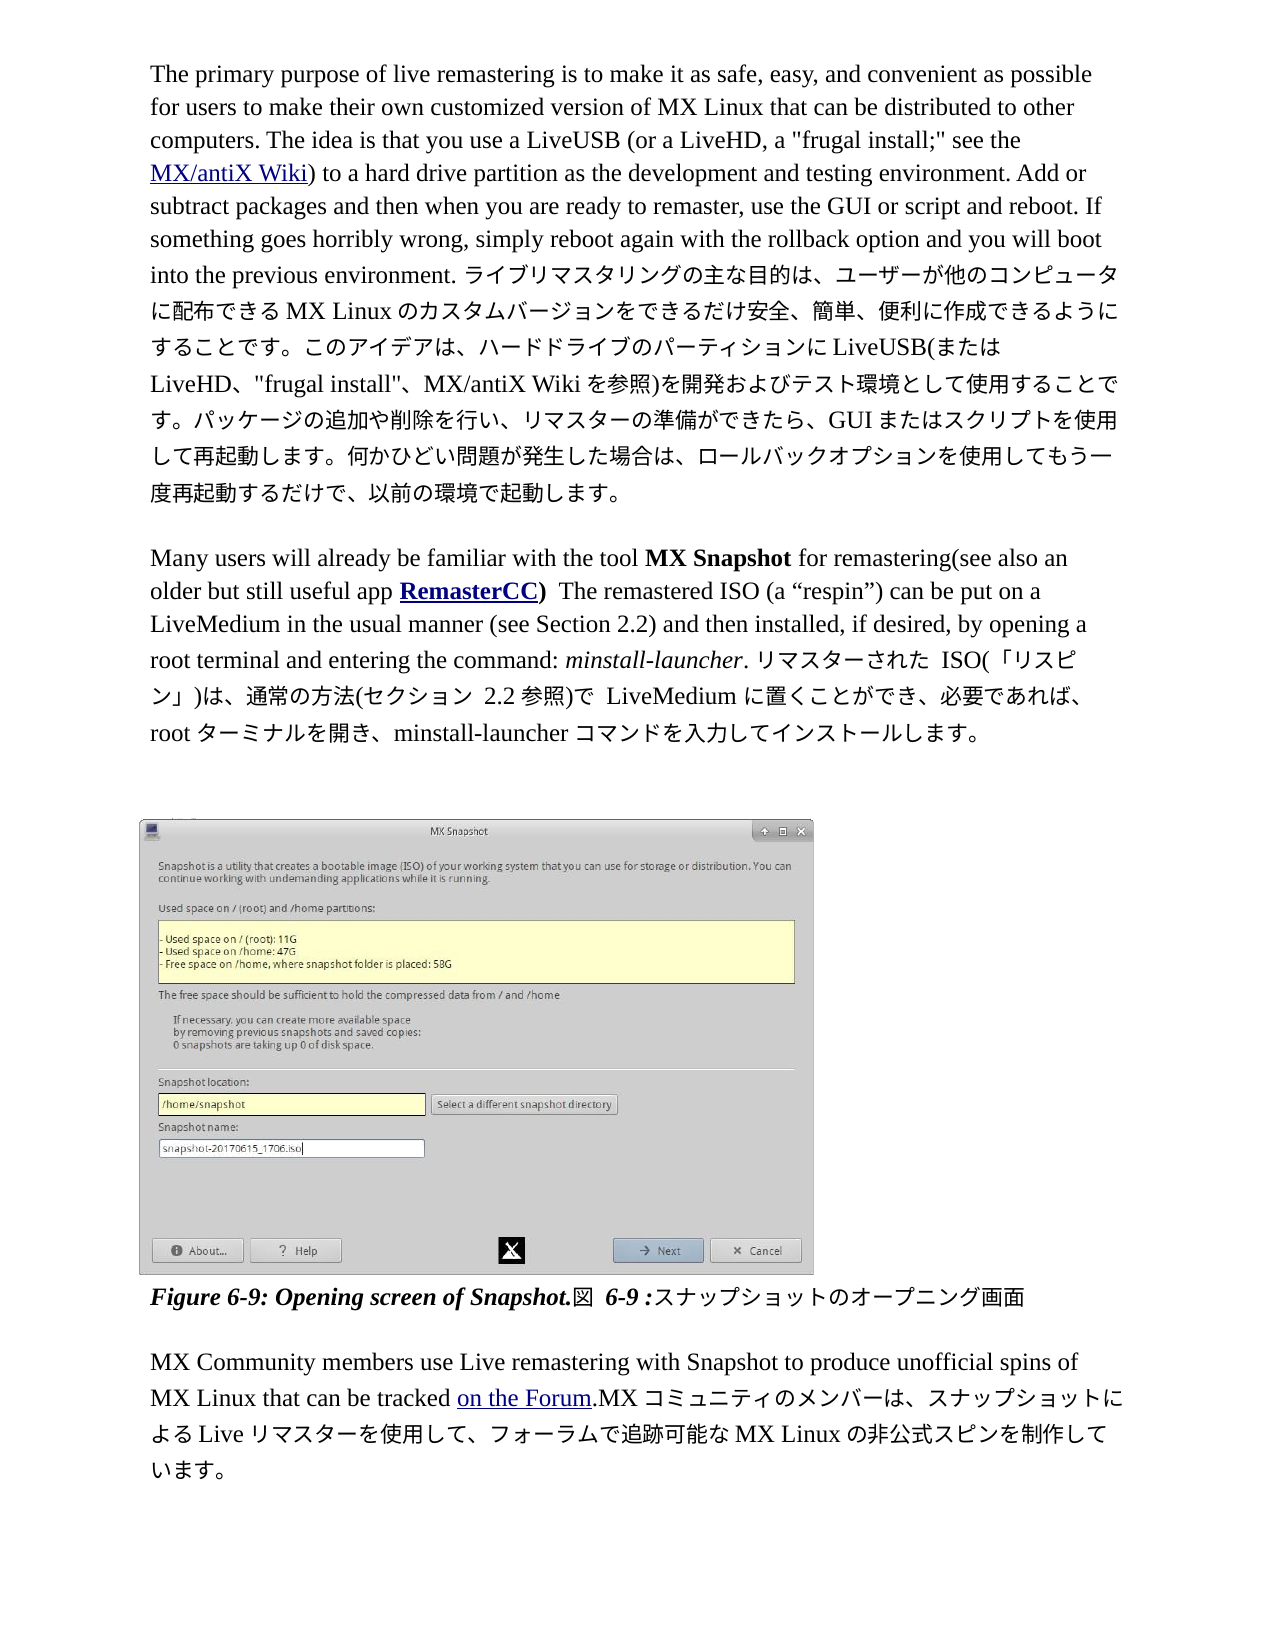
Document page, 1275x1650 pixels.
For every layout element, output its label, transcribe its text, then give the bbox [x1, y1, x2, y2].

text Figure 6-9: Opening screen of Snapshot.図 6-9 :スナップショットのオープニング画面 [150, 1275, 1125, 1311]
text Many users will already be familiar with the tool MX Snapshot for remastering(see also an older but still useful app RemasterCC) The remastered ISO (a “respin”) can be put on a LiveMedium in the usual manner (see Section 2.2) and then installed, if desired, by opening a root terminal and entering the command: minstall-launcher. リマスターされた ISO(「リスピン」)は、通常の方法(セクション 2.2 参照)で LiveMedium に置くことができ、必要であれば、root ターミナルを開き、minstall-launcher コマンドを入力してインストールします。 [150, 543, 1125, 747]
text MX Community members use Live remastering with Snapshot to produce unofficial spins of MX Linux that can be tracked on the Forum.MXコミュニティのメンバーは、スナップショットによるLiveリマスターを使用して、フォーラムで追跡可能なMX Linuxの非公式スピンを制作しています。 [150, 1347, 1125, 1485]
picture [139, 818, 814, 1275]
text The primary purpose of live remastering is to make it as safe, easy, and convenient as possible for users to make their own customized version of MX Linux that can be distributed to other computers. The idea is that you use a LiveUSB (or a LiveHD, a "frugal install;" see the MX/antiX Wiki) to a hard drive partition as the development and testing environment. Add or subtract packages and then when you are ready to remaster, use the GUI or script and reboot. If something goes horribly wrong, simply reboot again with the rollback option and you will boot into the previous environment. ライブリマスタリングの主な目的は、ユーザーが他のコンピュータに配布できるMX Linuxのカスタムバージョンをできるだけ安全、簡単、便利に作成できるようにすることです。このアイデアは、ハードドライブのパーティションにLiveUSB(またはLiveHD、"frugal install"、MX/antiX Wikiを参照)を開発およびテスト環境として使用することです。パッケージの追加や削除を行い、リマスターの準備ができたら、GUIまたはスクリプトを使用して再起動します。何かひどい問題が発生した場合は、ロールバックオプションを使用してもう一度再起動するだけで、以前の環境で起動します。 [150, 59, 1125, 507]
